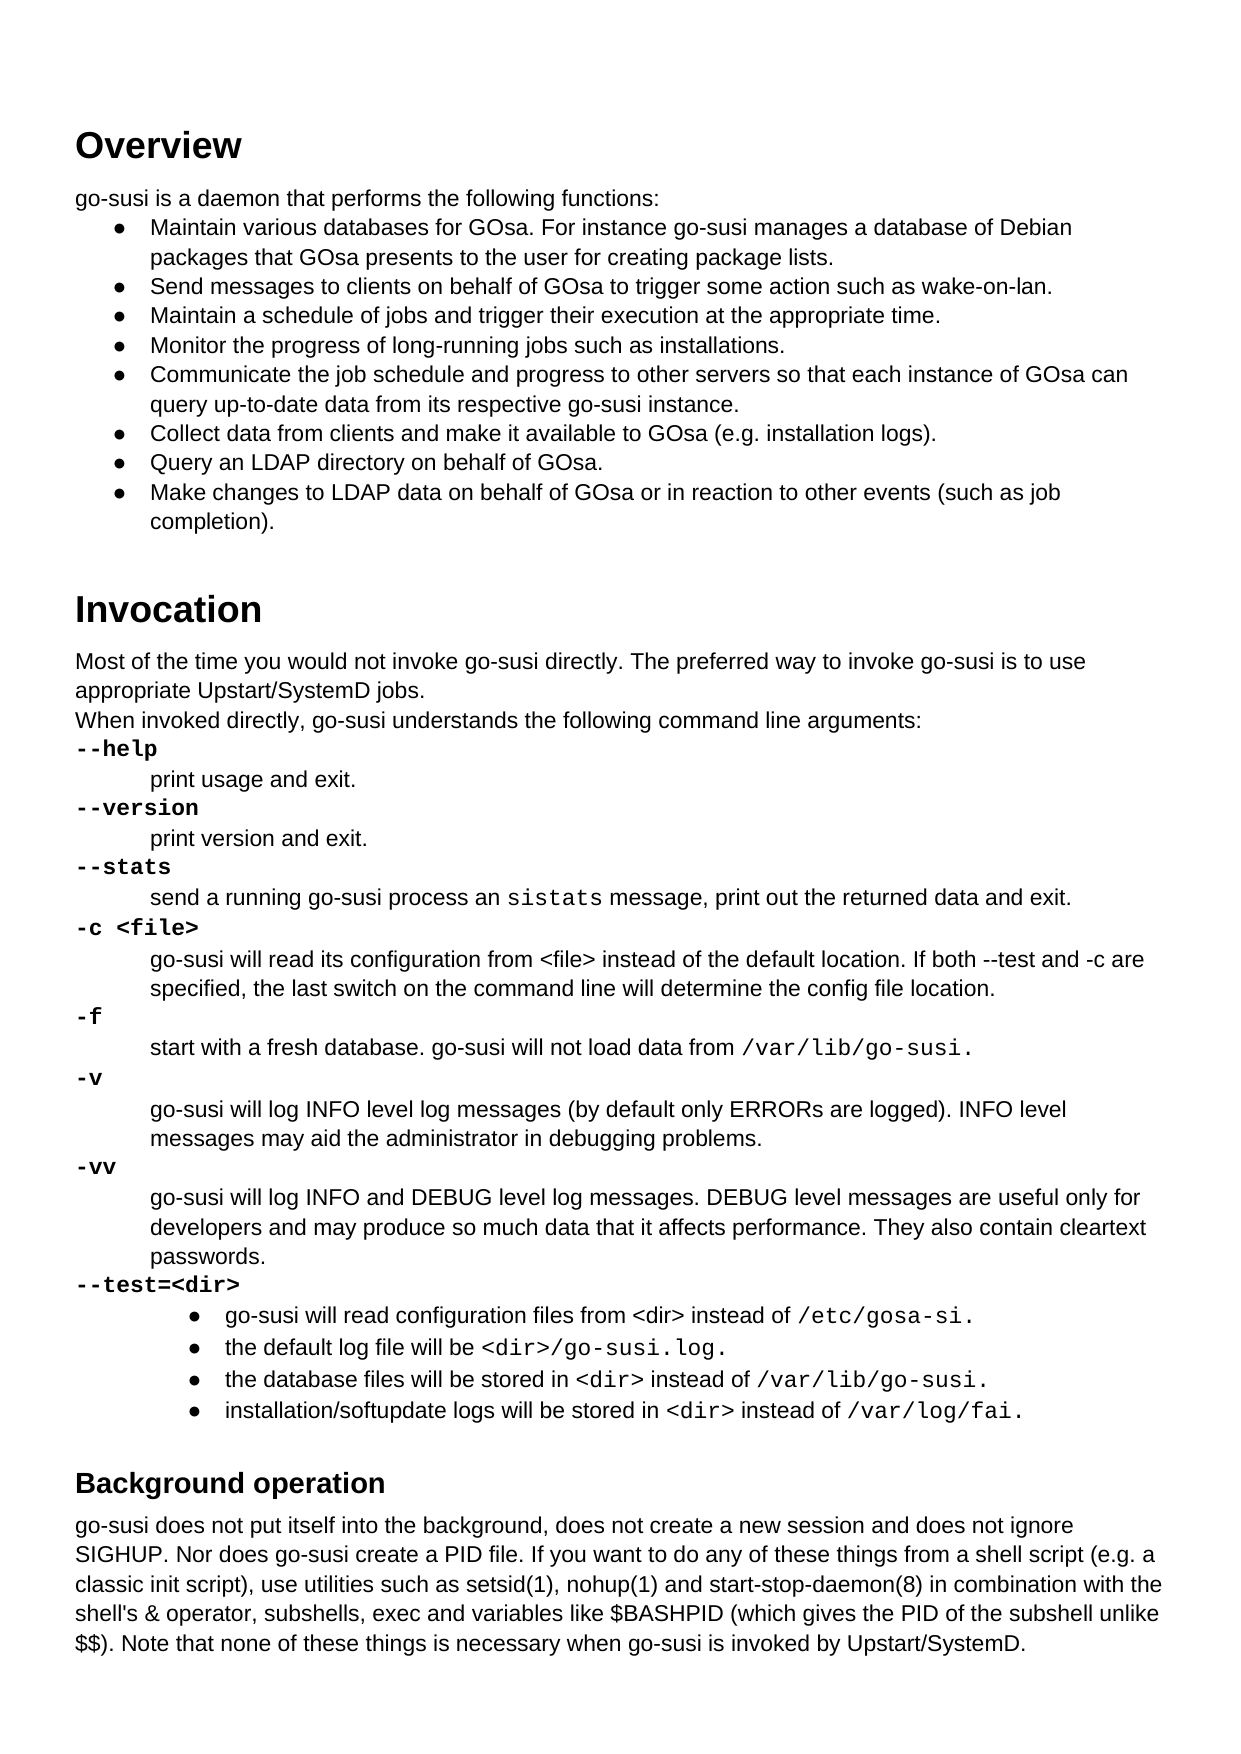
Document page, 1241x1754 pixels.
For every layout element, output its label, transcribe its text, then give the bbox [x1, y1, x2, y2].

text -c <file> [75, 917, 1165, 943]
list Collect data from clients and make it available to GOsa (e.g. installation logs). [112, 421, 1165, 446]
text go-susi is a daemon that performs the following functions: [75, 186, 1165, 211]
text -v [75, 1067, 1165, 1093]
list Send messages to clients on behalf of GOsa to trigger some action such as wake-on-lan. [112, 274, 1165, 299]
text start with a fresh database. go-susi will not load data from /var/lib/go-susi. [150, 1035, 1165, 1063]
text When invoked directly, go-susi understands the following command line arguments: [75, 707, 1165, 733]
list Maintain various databases for GOsa. For instance go-susi manages a database of Debian packages that GOsa presents to the user for creating package lists. [112, 215, 1165, 270]
text --test=<dir> [75, 1273, 1165, 1299]
subtitle Background operation [75, 1467, 1165, 1500]
subtitle Overview [75, 125, 1165, 167]
text -vv [75, 1155, 1165, 1181]
text Most of the time you would not invoke go-susi directly. The preferred way to invoke go-susi is to use appropriate Upstart/SystemD jobs. [75, 649, 1165, 704]
list Make changes to LDAP data on behalf of GOsa or in reaction to other events (such as job completion). [112, 479, 1165, 534]
list Monitor the progress of long-running jobs such as installations. [112, 332, 1165, 358]
list installation/softupdate logs will be stored in <dir> instead of /var/log/fai. [187, 1398, 1165, 1426]
subtitle Invocation [75, 588, 1165, 630]
text --stats [75, 855, 1165, 881]
text send a running go-susi process an sistats message, print out the returned data and exit. [150, 885, 1165, 913]
text --version [75, 796, 1165, 822]
text go-susi will read its configuration from <file> instead of the default location. If both --test and -c are specified, the last switch on the command line will determine the config file location. [150, 946, 1165, 1001]
text print usage and exit. [150, 767, 1165, 792]
text go-susi will log INFO and DEBUG level log messages. DEBUG level messages are useful only for developers and may produce so much data that it affects performance. They also contain cleartext passwords. [150, 1185, 1165, 1269]
list the default log file will be <dir>/go-susi.log. [187, 1334, 1165, 1362]
list the database files will be stored in <dir> instead of /var/lib/go-susi. [187, 1366, 1165, 1394]
text go-susi does not put itself into the background, does not create a new session and does not ignore SIGHUP. Nor does go-susi create a PID file. If you want to do any of these things from a shell script (e.g. a classic init script), use utilities such as setsid(1), nohup(1) and start-stop-daemon(8) in combination with the shell's & operator, subshells, exec and variables like $BASHPID (which gives the PID of the subshell unlike $$). Note that none of these things is necessary when go-susi is invoked by Upstart/SystemD. [75, 1513, 1165, 1656]
list Query an LDAP directory on behalf of GOsa. [112, 450, 1165, 476]
text --help [75, 737, 1165, 763]
list Maintain a schedule of jobs and trigger their execution at the appropriate time. [112, 303, 1165, 329]
text go-susi will log INFO level log messages (by default only ERRORs are logged). INFO level messages may aid the administrator in debugging problems. [150, 1096, 1165, 1151]
text -f [75, 1005, 1165, 1031]
list Communicate the job schedule and progress to other servers so that each instance of GOsa can query up-to-date data from its respective go-susi instance. [112, 362, 1165, 417]
text print version and exit. [150, 826, 1165, 851]
list go-susi will read configuration files from <dir> instead of /etc/gosa-si. [187, 1303, 1165, 1331]
